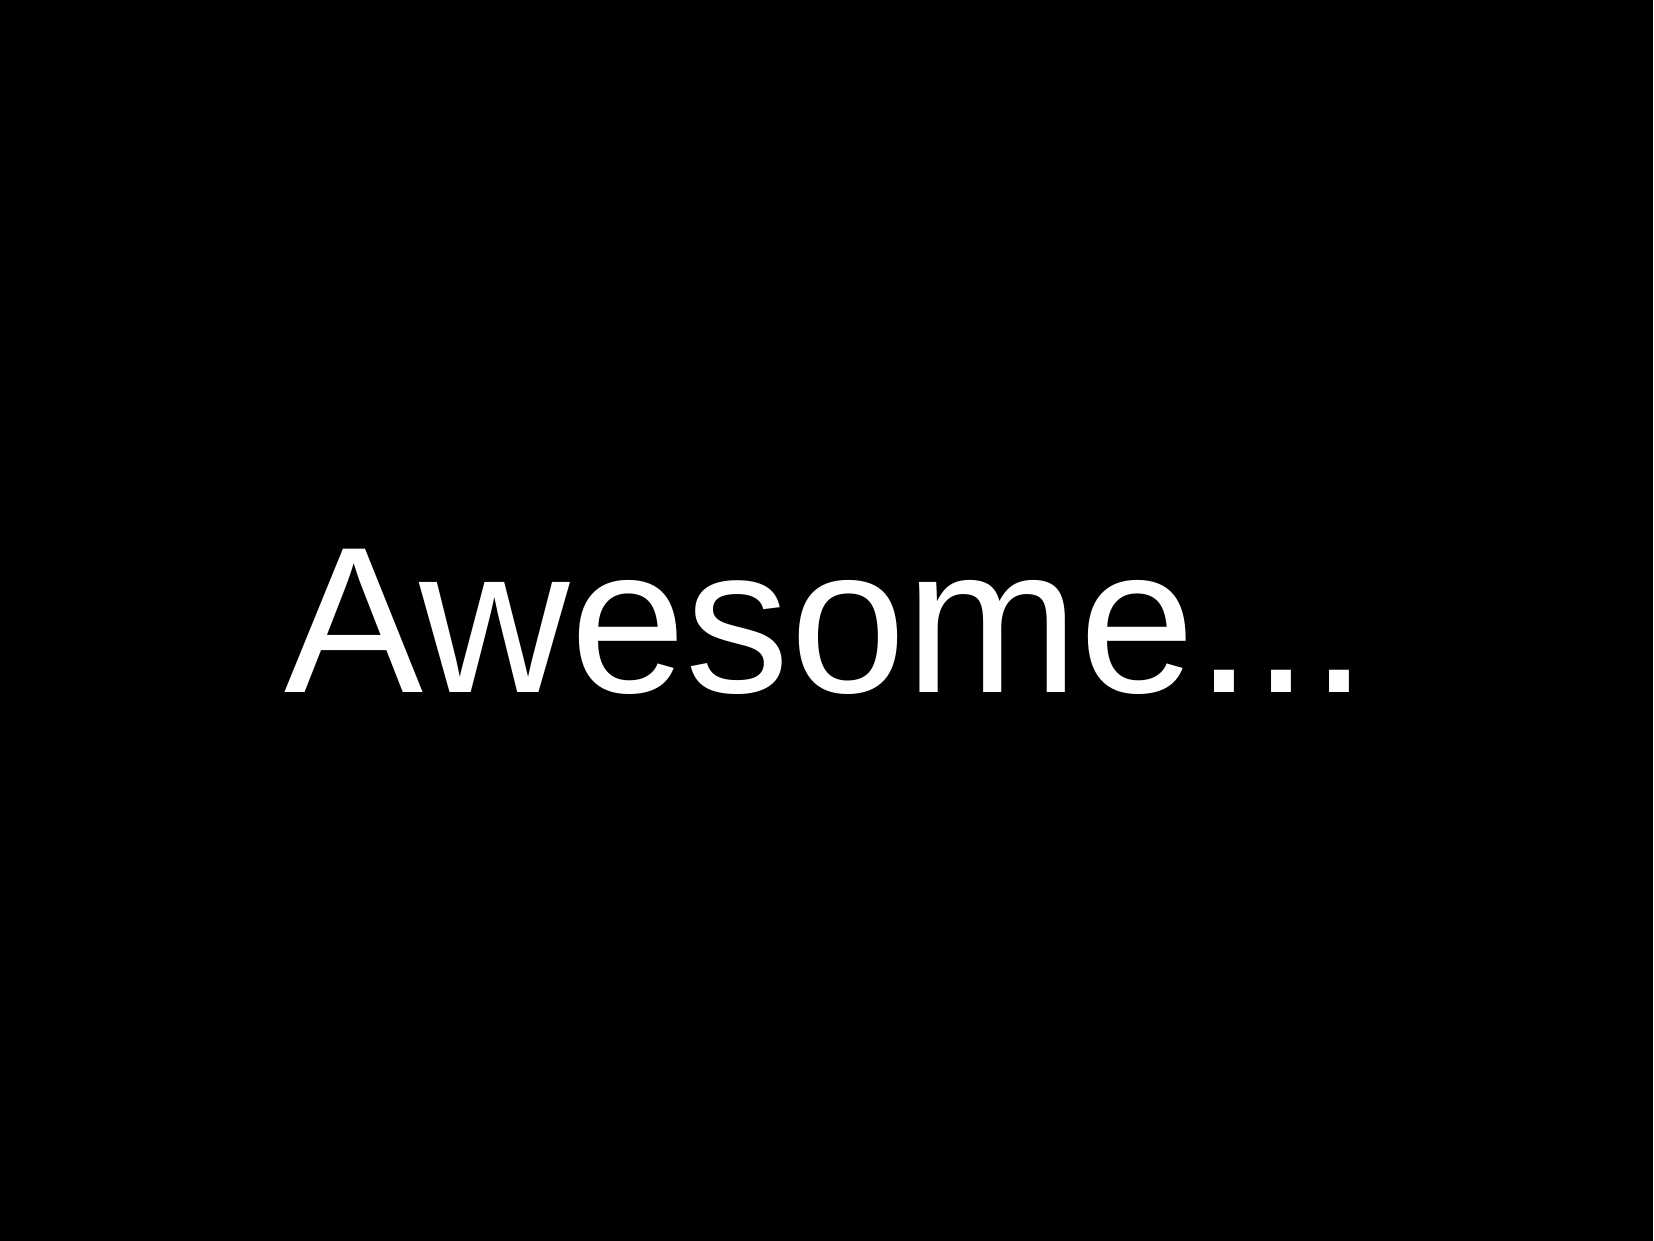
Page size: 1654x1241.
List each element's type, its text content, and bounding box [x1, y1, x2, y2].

title Awesome... [82, 101, 1571, 1140]
